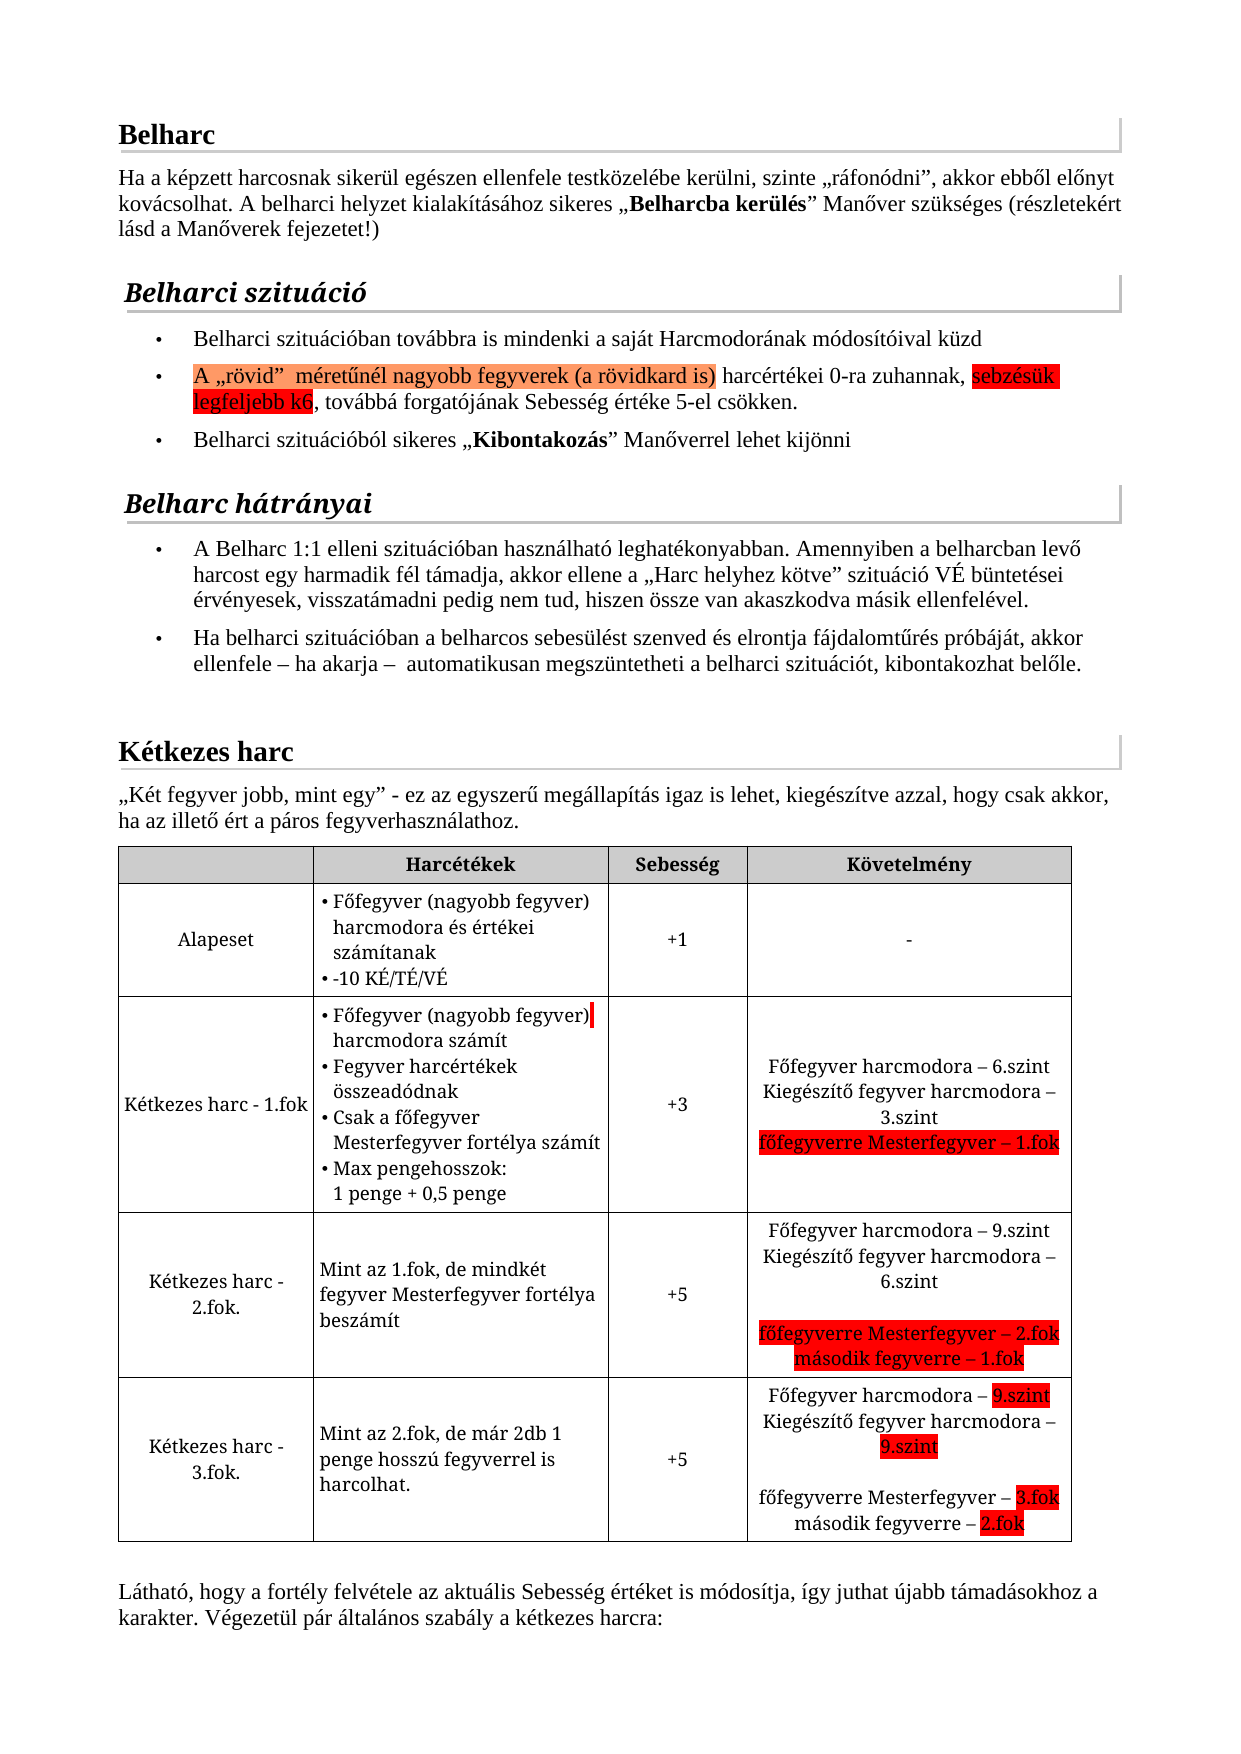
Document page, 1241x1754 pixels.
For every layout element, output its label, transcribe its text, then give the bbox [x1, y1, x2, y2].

table_header [119, 847, 313, 883]
list Ha belharci szituációban a belharcos sebesülést szenved és elrontja fájdalomtűrés próbáját, akkor ellenfele – ha akarja – automatikusan megszüntetheti a belharci szituációt, kibontakozhat belőle. [156, 625, 1122, 676]
table_cell +5 [609, 1378, 747, 1541]
table_cell Kétkezes harc - 3.fok. [119, 1378, 313, 1541]
table_cell Főfegyver harcmodora – 9.szint Kiegészítő fegyver harcmodora – 6.szint főfegyverre Mesterfegyver – 2.fok második fegyverre – 1.fok [748, 1213, 1071, 1377]
text Látható, hogy a fortély felvétele az aktuális Sebesség értéket is módosítja, így juthat újabb támadásokhoz a karakter. Végezetül pár általános szabály a kétkezes harcra: [118, 1579, 1122, 1630]
table_cell Mint az 2.fok, de már 2db 1 penge hosszú fegyverrel is harcolhat. [314, 1378, 608, 1541]
table_cell Mint az 1.fok, de mindkét fegyver Mesterfegyver fortélya beszámít [314, 1213, 608, 1377]
list Belharci szituációban továbbra is mindenki a saját Harcmodorának módosítóival küzd [156, 326, 1122, 351]
table_cell Alapeset [119, 884, 313, 996]
list Belharci szituációból sikeres „Kibontakozás” Manőverrel lehet kijönni [156, 427, 1122, 452]
subtitle Kétkezes harc [118, 735, 1119, 767]
table_cell - [748, 884, 1071, 996]
text Ha a képzett harcosnak sikerül egészen ellenfele testközelébe kerülni, szinte „ráfonódni”, akkor ebből előnyt kovácsolhat. A belharci helyzet kialakításához sikeres „Belharcba kerülés” Manőver szükséges (részletekért lásd a Manőverek fejezetet!) [118, 165, 1122, 241]
table_header Követelmény [748, 847, 1071, 883]
table_cell Főfegyver (nagyobb fegyver) harcmodora és értékei számítanak -10 KÉ/TÉ/VÉ [314, 884, 608, 996]
subtitle Belharci szituáció [124, 274, 1119, 310]
list A Belharc 1:1 elleni szituációban használható leghatékonyabban. Amennyiben a belharcban levő harcost egy harmadik fél támadja, akkor ellene a „Harc helyhez kötve” szituáció VÉ büntetései érvényesek, visszatámadni pedig nem tud, hiszen össze van akaszkodva másik ellenfelével. [156, 536, 1122, 613]
table_cell Kétkezes harc - 2.fok. [119, 1213, 313, 1377]
subtitle Belharc [118, 118, 1119, 150]
table_cell Főfegyver harcmodora – 6.szint Kiegészítő fegyver harcmodora – 3.szint főfegyverre Mesterfegyver – 1.fok [748, 997, 1071, 1212]
table_header Sebesség [609, 847, 747, 883]
table_cell Főfegyver (nagyobb fegyver) harcmodora számít Fegyver harcértékek összeadódnak Csak a főfegyver Mesterfegyver fortélya számít Max pengehosszok: 1 penge + 0,5 penge [314, 997, 608, 1212]
table_cell Főfegyver harcmodora – 9.szint Kiegészítő fegyver harcmodora – 9.szint főfegyverre Mesterfegyver – 3.fok második fegyverre – 2.fok [748, 1378, 1071, 1541]
table_header Harcétékek [314, 847, 608, 883]
list A „rövid” méretűnél nagyobb fegyverek (a rövidkard is) harcértékei 0-ra zuhannak, sebzésük legfeljebb k6, továbbá forgatójának Sebesség értéke 5-el csökken. [156, 363, 1122, 414]
table_cell +1 [609, 884, 747, 996]
table_cell Kétkezes harc - 1.fok [119, 997, 313, 1212]
table_cell +3 [609, 997, 747, 1212]
subtitle Belharc hátrányai [124, 485, 1119, 521]
text „Két fegyver jobb, mint egy” - ez az egyszerű megállapítás igaz is lehet, kiegészítve azzal, hogy csak akkor, ha az illető ért a páros fegyverhasználathoz. [118, 782, 1122, 833]
table_cell +5 [609, 1213, 747, 1377]
